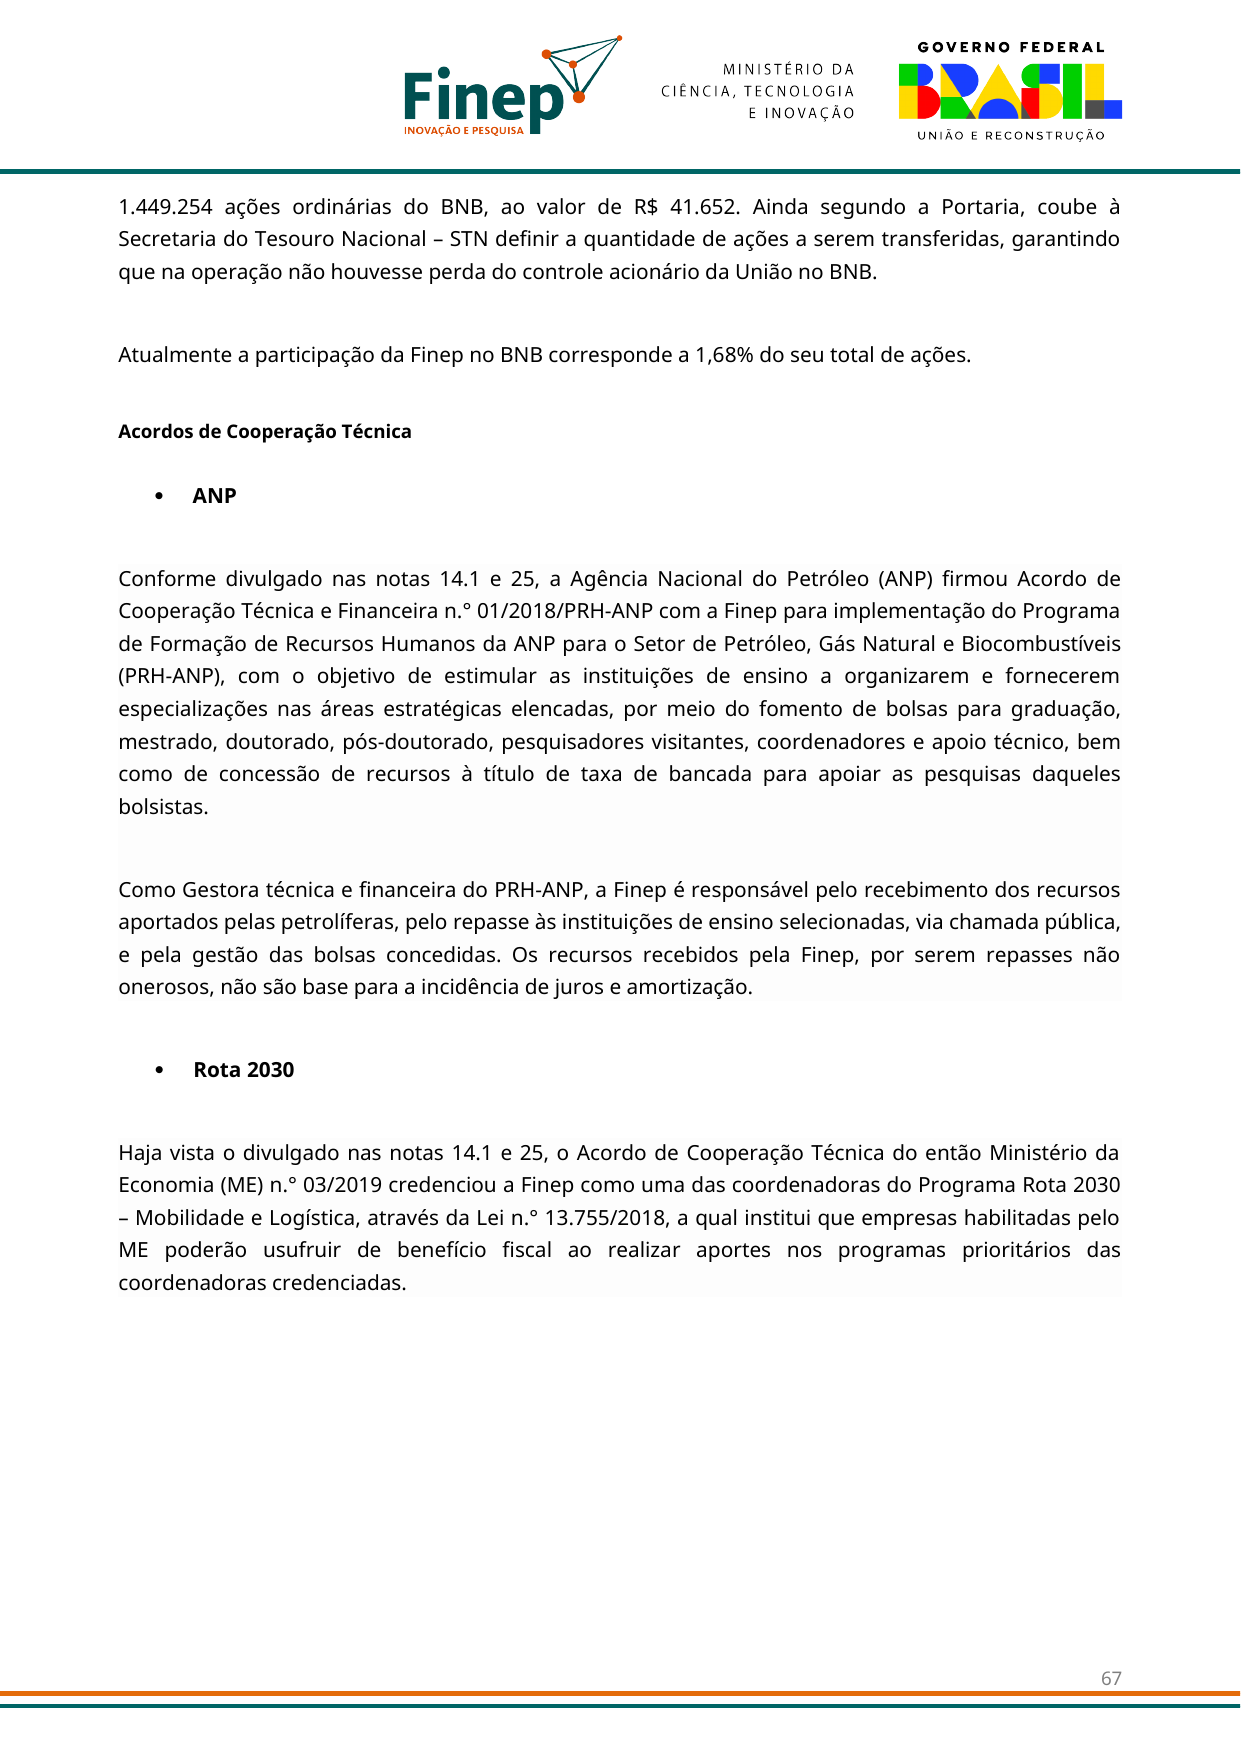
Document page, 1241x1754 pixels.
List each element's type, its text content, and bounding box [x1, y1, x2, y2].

list Como Gestora técnica e financeira do PRH-ANP, a Finep é responsável pelo recebimento dos recursos aportados pelas petrolíferas, pelo repasse às instituições de ensino selecionadas, via chamada pública, e pela gestão das bolsas concedidas. Os recursos recebidos pela Finep, por serem repasses não onerosos, não são base para a incidência de juros e amortização. [118, 875, 1122, 1001]
subtitle Acordos de Cooperação Técnica [118, 418, 1122, 444]
list Haja vista o divulgado nas notas 14.1 e 25, o Acordo de Cooperação Técnica do então Ministério da Economia (ME) n.° 03/2019 credenciou a Finep como uma das coordenadoras do Programa Rota 2030 – Mobilidade e Logística, através da Lei n.° 13.755/2018, a qual institui que empresas habilitadas pelo ME poderão usufruir de benefício fiscal ao realizar aportes nos programas prioritários das coordenadoras credenciadas. [118, 1138, 1122, 1297]
list Rota 2030 [156, 1055, 1122, 1083]
list ANP [155, 481, 1122, 510]
text 1.449.254 ações ordinárias do BNB, ao valor de R$ 41.652. Ainda segundo a Portaria, coube à Secretaria do Tesouro Nacional – STN definir a quantidade de ações a serem transferidas, garantindo que na operação não houvesse perda do controle acionário da União no BNB. [118, 192, 1122, 286]
text Atualmente a participação da Finep no BNB corresponde a 1,68% do seu total de ações. [118, 340, 1122, 368]
list Conforme divulgado nas notas 14.1 e 25, a Agência Nacional do Petróleo (ANP) firmou Acordo de Cooperação Técnica e Financeira n.° 01/2018/PRH-ANP com a Finep para implementação do Programa de Formação de Recursos Humanos da ANP para o Setor de Petróleo, Gás Natural e Biocombustíveis (PRH-ANP), com o objetivo de estimular as instituições de ensino a organizarem e fornecerem especializações nas áreas estratégicas elencadas, por meio do fomento de bolsas para graduação, mestrado, doutorado, pós-doutorado, pesquisadores visitantes, coordenadores e apoio técnico, bem como de concessão de recursos à título de taxa de bancada para apoiar as pesquisas daqueles bolsistas. [118, 564, 1122, 821]
